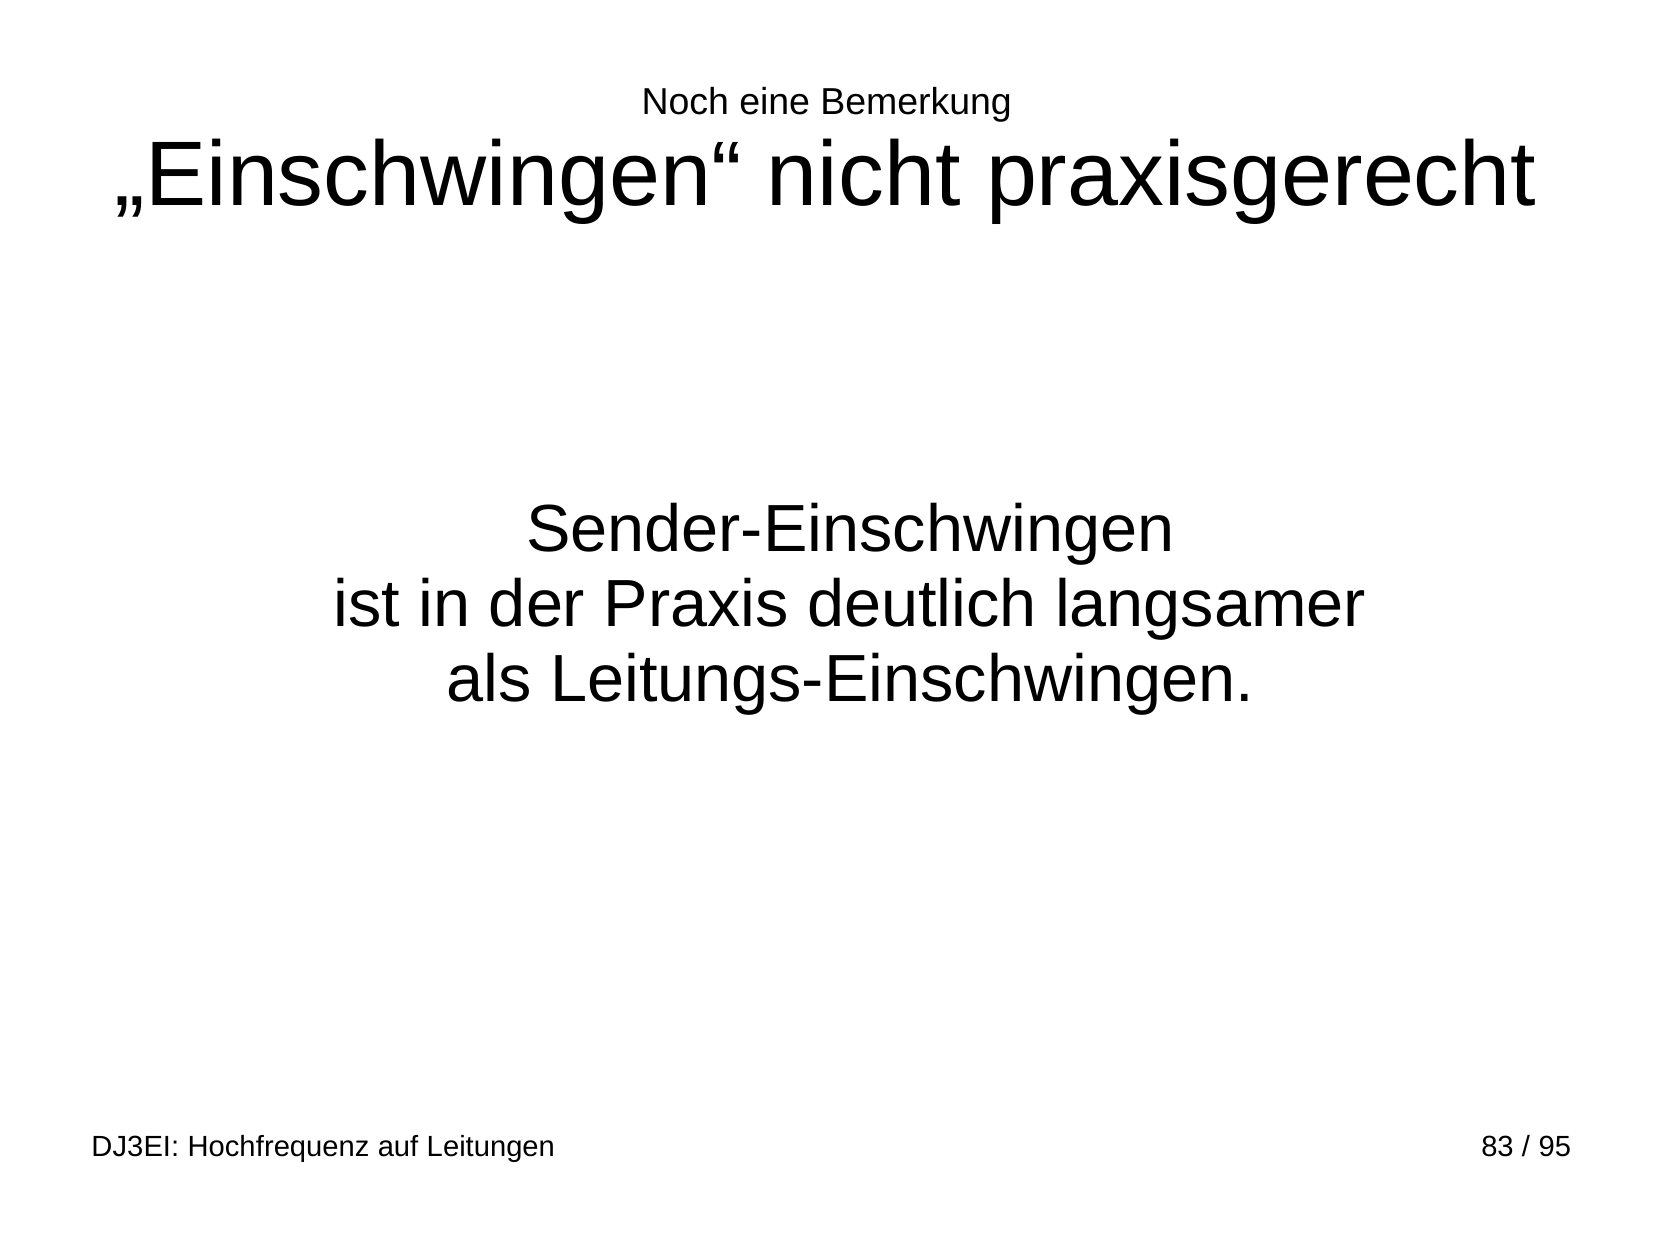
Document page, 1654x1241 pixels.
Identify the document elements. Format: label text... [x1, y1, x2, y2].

title Noch eine Bemerkung „Einschwingen“ nicht praxisgerecht [82, 49, 1571, 257]
list Sender-Einschwingen ist in der Praxis deutlich langsamer als Leitungs-Einschwingen. [106, 490, 1595, 863]
